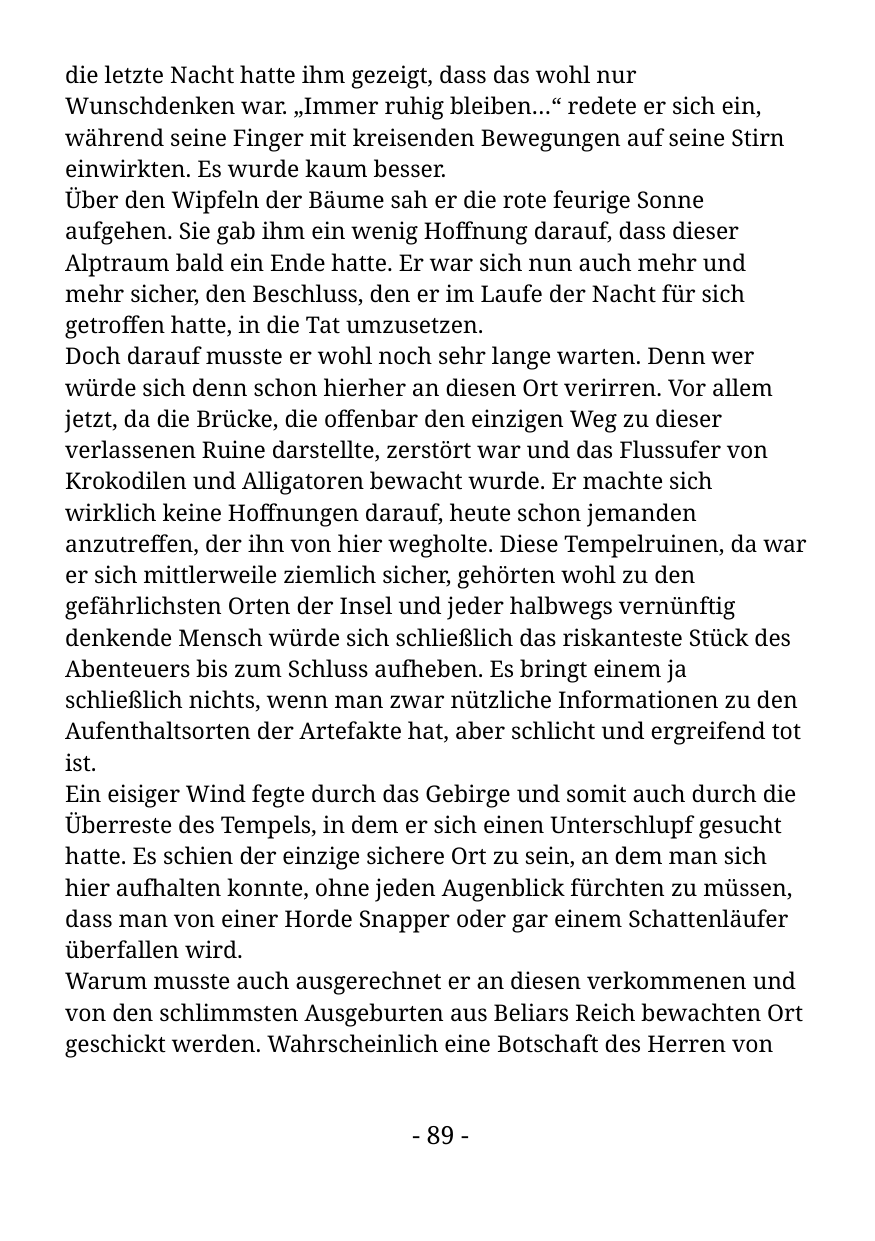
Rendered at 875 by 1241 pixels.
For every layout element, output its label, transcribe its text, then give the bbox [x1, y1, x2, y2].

text die letzte Nacht hatte ihm gezeigt, dass das wohl nur Wunschdenken war. „Immer ruhig bleiben…“ redete er sich ein, während seine Finger mit kreisenden Bewegungen auf seine Stirn einwirkten. Es wurde kaum besser. Über den Wipfeln der Bäume sah er die rote feurige Sonne aufgehen. Sie gab ihm ein wenig Hoffnung darauf, dass dieser Alptraum bald ein Ende hatte. Er war sich nun auch mehr und mehr sicher, den Beschluss, den er im Laufe der Nacht für sich getroffen hatte, in die Tat umzusetzen. Doch darauf musste er wohl noch sehr lange warten. Denn wer würde sich denn schon hierher an diesen Ort verirren. Vor allem jetzt, da die Brücke, die offenbar den einzigen Weg zu dieser verlassenen Ruine darstellte, zerstört war und das Flussufer von Krokodilen und Alligatoren bewacht wurde. Er machte sich wirklich keine Hoffnungen darauf, heute schon jemanden anzutreffen, der ihn von hier wegholte. Diese Tempelruinen, da war er sich mittlerweile ziemlich sicher, gehörten wohl zu den gefährlichsten Orten der Insel und jeder halbwegs vernünftig denkende Mensch würde sich schließlich das riskanteste Stück des Abenteuers bis zum Schluss aufheben. Es bringt einem ja schließlich nichts, wenn man zwar nützliche Informationen zu den Aufenthaltsorten der Artefakte hat, aber schlicht und ergreifend tot ist. Ein eisiger Wind fegte durch das Gebirge und somit auch durch die Überreste des Tempels, in dem er sich einen Unterschlupf gesucht hatte. Es schien der einzige sichere Ort zu sein, an dem man sich hier aufhalten konnte, ohne jeden Augenblick fürchten zu müssen, dass man von einer Horde Snapper oder gar einem Schattenläufer überfallen wird. Warum musste auch ausgerechnet er an diesen verkommenen und von den schlimmsten Ausgeburten aus Beliars Reich bewachten Ort geschickt werden. Wahrscheinlich eine Botschaft des Herren von [65, 59, 809, 1059]
